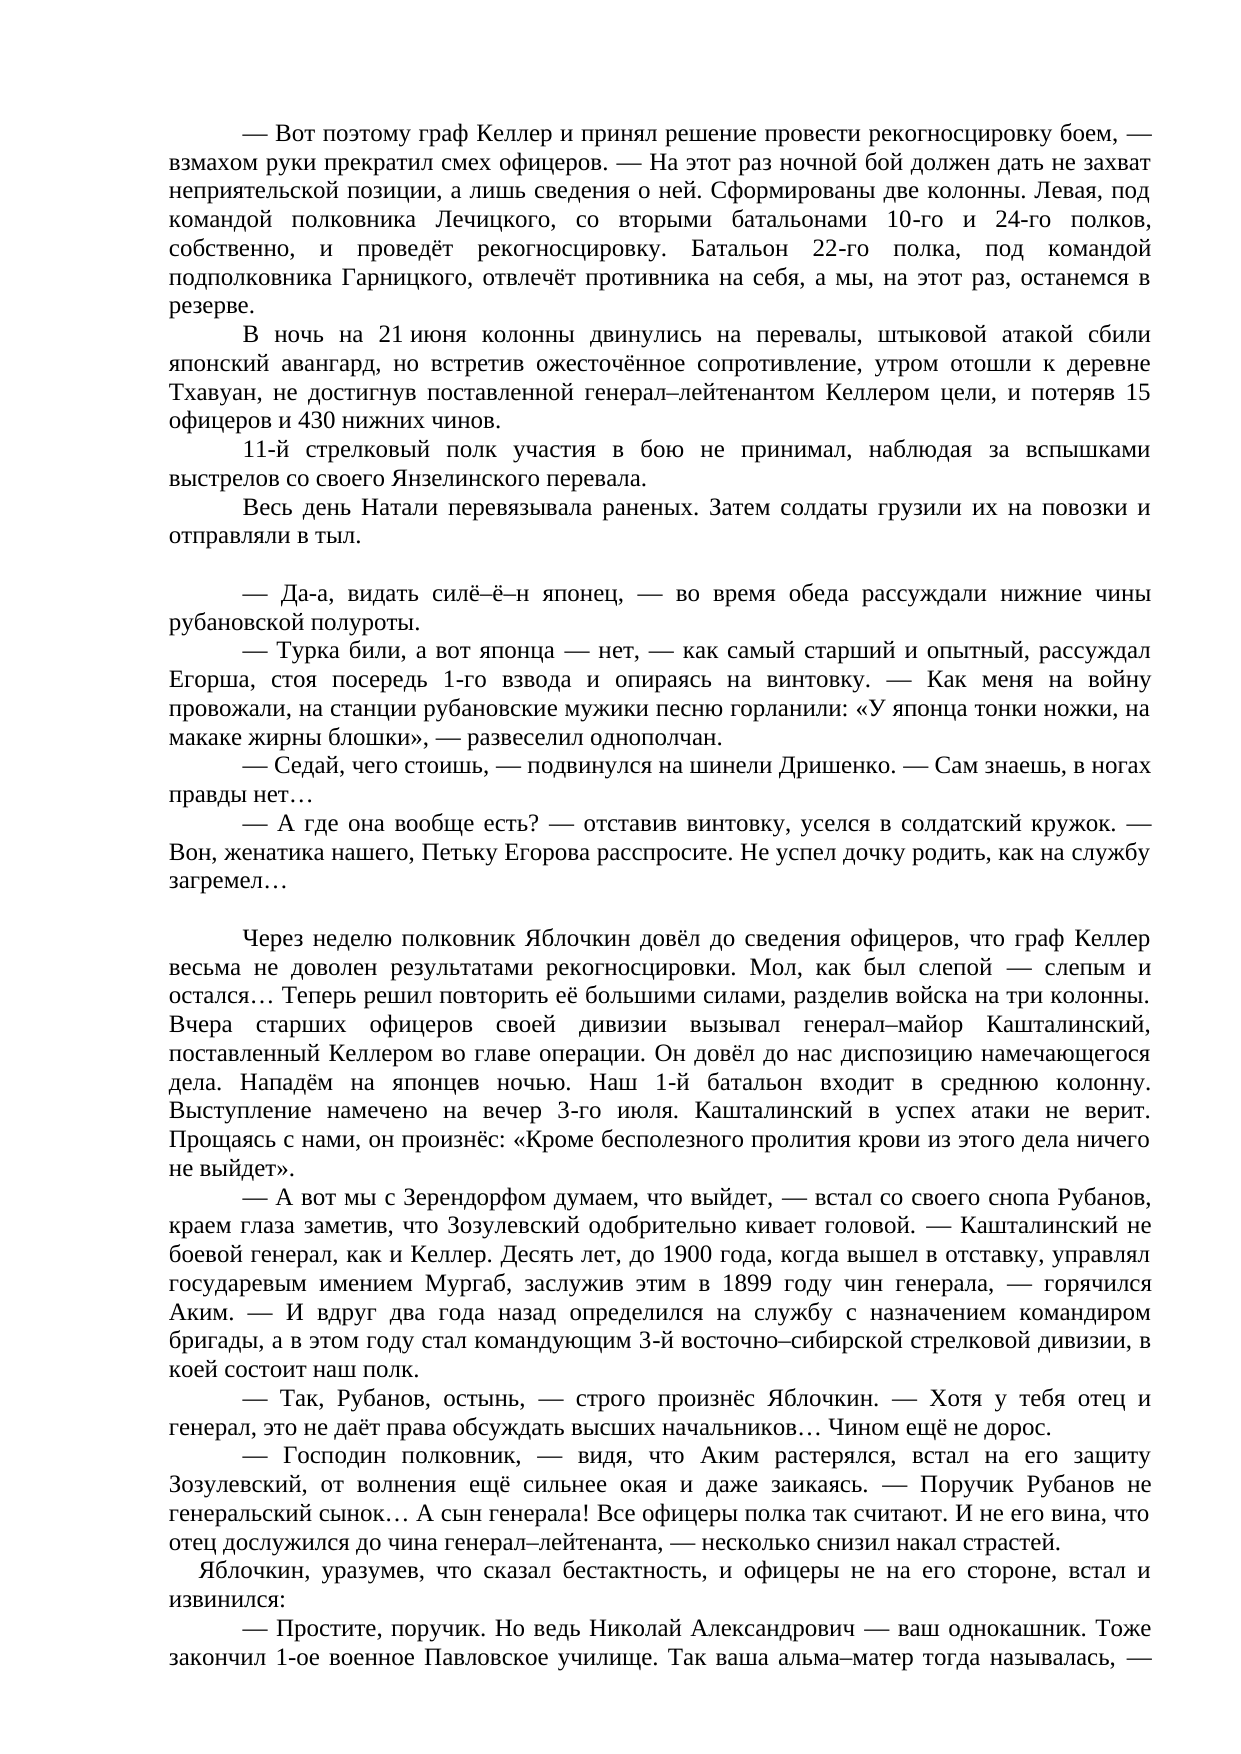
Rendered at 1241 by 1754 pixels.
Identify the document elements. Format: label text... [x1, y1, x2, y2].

text — Простите, поручик. Но ведь Николай Александрович — ваш однокашник. Тоже закончил 1-ое военное Павловское училище. Так ваша альма–матер тогда называлась, — [169, 1613, 1152, 1671]
text — Да-а, видать силё–ё–н японец, — во время обеда рассуждали нижние чины рубановской полуроты. [169, 578, 1152, 636]
text — Так, Рубанов, остынь, — строго произнёс Яблочкин. — Хотя у тебя отец и генерал, это не даёт права обсуждать высших начальников… Чином ещё не дорос. [169, 1383, 1152, 1441]
text — Вот поэтому граф Келлер и принял решение провести рекогносцировку боем, — взмахом руки прекратил смех офицеров. — На этот раз ночной бой должен дать не захват неприятельской позиции, а лишь сведения о ней. Сформированы две колонны. Левая, под командой полковника Лечицкого, со вторыми батальонами 10‑го и 24‑го полков, собственно, и проведёт рекогносцировку. Батальон 22‑го полка, под командой подполковника Гарницкого, отвлечёт противника на себя, а мы, на этот раз, останемся в резерве. [169, 118, 1152, 319]
text 11‑й стрелковый полк участия в бою не принимал, наблюдая за вспышками выстрелов со своего Янзелинского перевала. [169, 434, 1152, 492]
text — Господин полковник, — видя, что Аким растерялся, встал на его защиту Зозулевский, от волнения ещё сильнее окая и даже заикаясь. — Поручик Рубанов не генеральский сынок… А сын генерала! Все офицеры полка так считают. И не его вина, что отец дослужился до чина генерал–лейтенанта, — несколько снизил накал страстей. [169, 1441, 1152, 1556]
text — А где она вообще есть? — отставив винтовку, уселся в солдатский кружок. — Вон, женатика нашего, Петьку Егорова расспросите. Не успел дочку родить, как на службу загремел… [169, 808, 1152, 894]
text — Седай, чего стоишь, — подвинулся на шинели Дришенко. — Сам знаешь, в ногах правды нет… [169, 751, 1152, 808]
text Яблочкин, уразумев, что сказал бестактность, и офицеры не на его стороне, встал и извинился: [169, 1556, 1152, 1613]
text Весь день Натали перевязывала раненых. Затем солдаты грузили их на повозки и отправляли в тыл. [169, 492, 1152, 549]
text Через неделю полковник Яблочкин довёл до сведения офицеров, что граф Келлер весьма не доволен результатами рекогносцировки. Мол, как был слепой — слепым и остался… Теперь решил повторить её большими силами, разделив войска на три колонны. Вчера старших офицеров своей дивизии вызывал генерал–майор Кашталинский, поставленный Келлером во главе операции. Он довёл до нас диспозицию намечающегося дела. Нападём на японцев ночью. Наш 1‑й батальон входит в среднюю колонну. Выступление намечено на вечер 3‑го июля. Кашталинский в успех атаки не верит. Прощаясь с нами, он произнёс: «Кроме бесполезного пролития крови из этого дела ничего не выйдет». [169, 923, 1152, 1182]
text — А вот мы с Зерендорфом думаем, что выйдет, — встал со своего снопа Рубанов, краем глаза заметив, что Зозулевский одобрительно кивает головой. — Кашталинский не боевой генерал, как и Келлер. Десять лет, до 1900 года, когда вышел в отставку, управлял государевым имением Мургаб, заслужив этим в 1899 году чин генерала, — горячился Аким. — И вдруг два года назад определился на службу с назначением командиром бригады, а в этом году стал командующим 3‑й восточно–сибирской стрелковой дивизии, в коей состоит наш полк. [169, 1182, 1152, 1383]
text — Турка били, а вот японца — нет, — как самый старший и опытный, рассуждал Егорша, стоя посередь 1‑го взвода и опираясь на винтовку. — Как меня на войну провожали, на станции рубановские мужики песню горланили: «У японца тонки ножки, на макаке жирны блошки», — развеселил однополчан. [169, 636, 1152, 751]
text В ночь на 21 июня колонны двинулись на перевалы, штыковой атакой сбили японский авангард, но встретив ожесточённое сопротивление, утром отошли к деревне Тхавуан, не достигнув поставленной генерал–лейтенантом Келлером цели, и потеряв 15 офицеров и 430 нижних чинов. [169, 319, 1152, 434]
